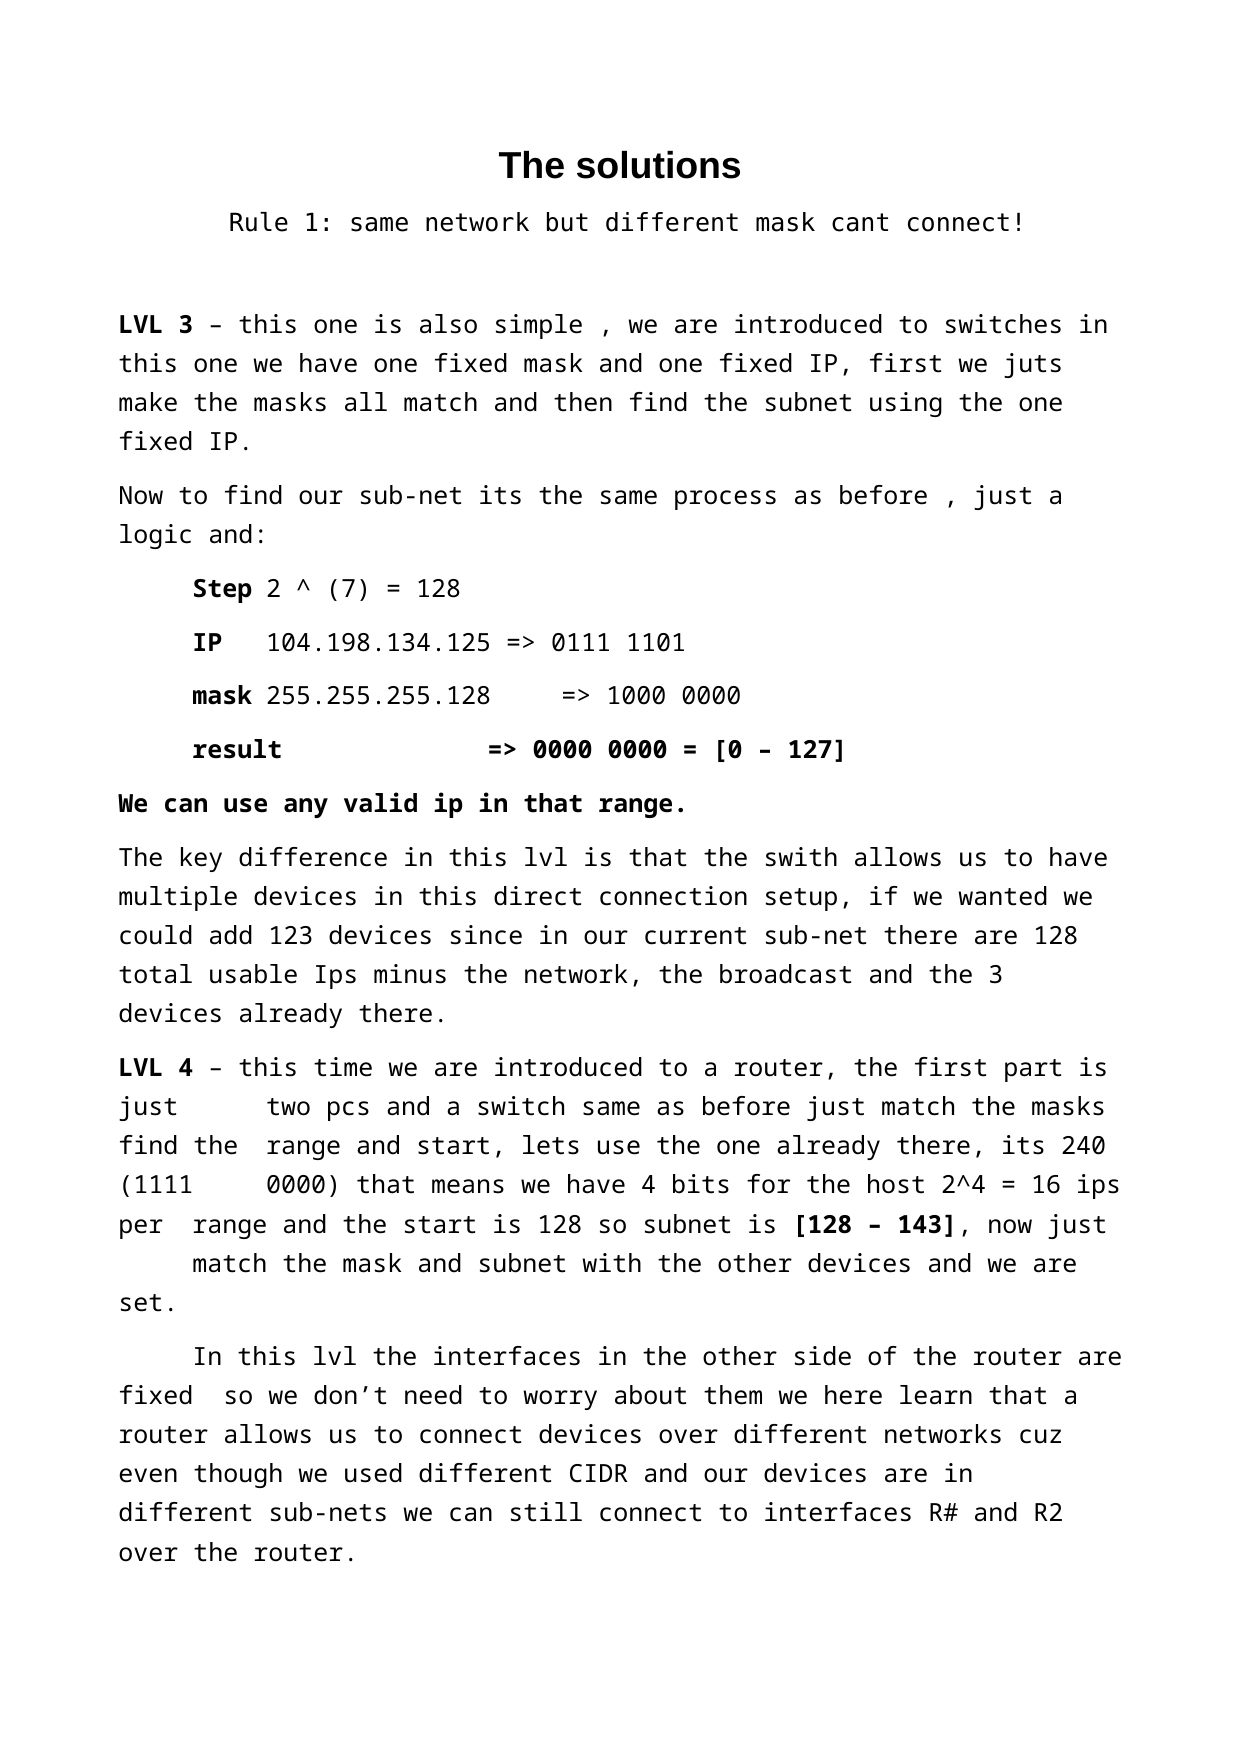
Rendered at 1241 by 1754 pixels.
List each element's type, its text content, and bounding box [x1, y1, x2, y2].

text Now to find our sub-net its the same process as before , just a logic and: [118, 477, 1122, 551]
text The key difference in this lvl is that the swith allows us to have multiple devices in this direct connection setup, if we wanted we could add 123 devices since in our current sub-net there are 128 total usable Ips minus the network, the broadcast and the 3 devices already there. [118, 839, 1122, 1030]
text result => 0000 0000 = [0 – 127] [118, 732, 1122, 766]
text Step 2 ^ (7) = 128 [118, 570, 1122, 604]
text We can use any valid ip in that range. [118, 785, 1122, 819]
subtitle The solutions [118, 143, 1122, 186]
text IP 104.198.134.125 => 0111 1101 [118, 624, 1122, 658]
text In this lvl the interfaces in the other side of the router are fixed so we don’t need to worry about them we here learn that a router allows us to connect devices over different networks cuz even though we used different CIDR and our devices are in different sub-nets we can still connect to interfaces R# and R2 over the router. [118, 1338, 1122, 1568]
text LVL 3 – this one is also simple , we are introduced to switches in this one we have one fixed mask and one fixed IP, first we juts make the masks all match and then find the subnet using the one fixed IP. [118, 306, 1122, 458]
text LVL 4 – this time we are introduced to a router, the first part is just two pcs and a switch same as before just match the masks find the range and start, lets use the one already there, its 240 (1111 0000) that means we have 4 bits for the host 2^4 = 16 ips per range and the start is 128 so subnet is [128 – 143], now just match the mask and subnet with the other devices and we are set. [118, 1049, 1122, 1319]
text mask 255.255.255.128 => 1000 0000 [118, 678, 1122, 712]
